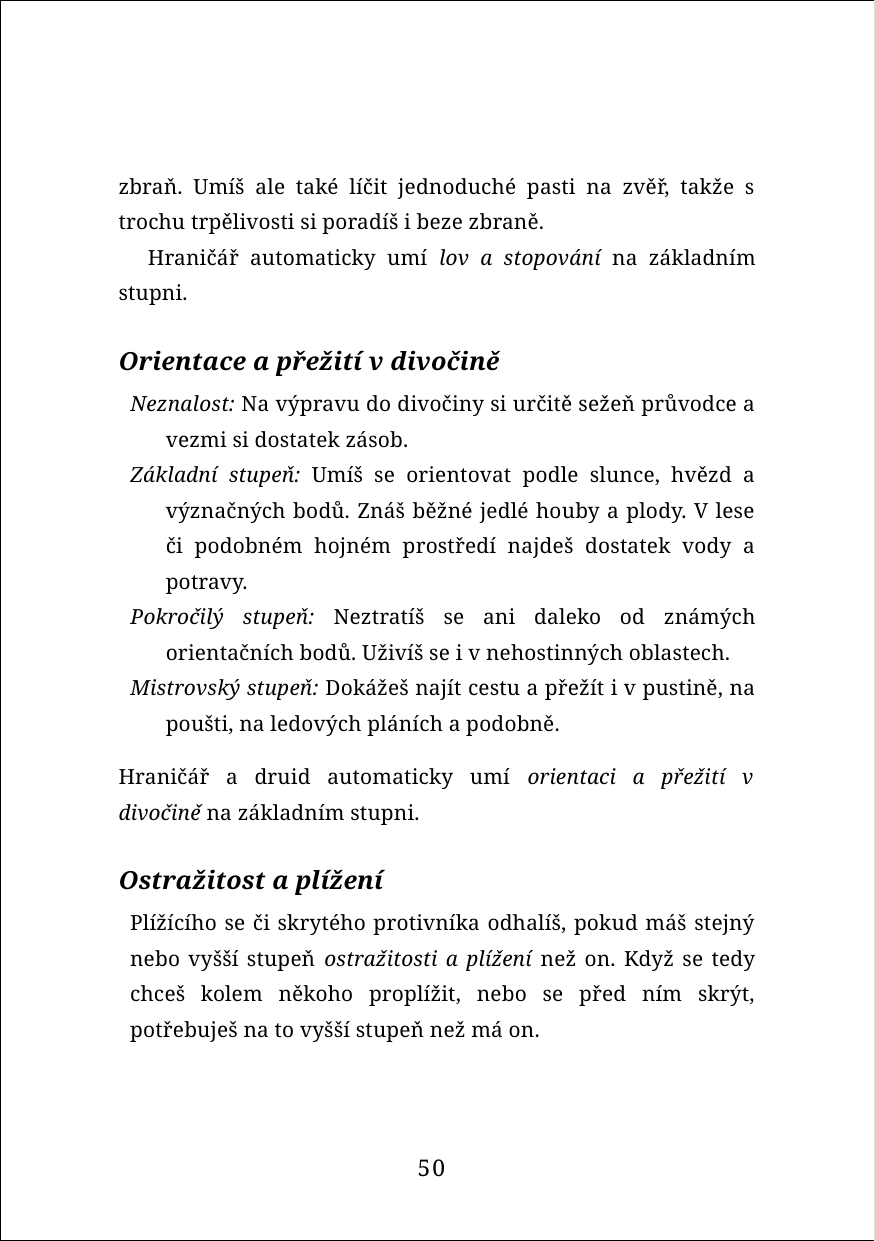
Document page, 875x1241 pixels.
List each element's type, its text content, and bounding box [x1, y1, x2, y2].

text Hraničář a druid automaticky umí orientaci a přežití v divočině na základním stupni. [118, 762, 756, 826]
text Plížícího se či skrytého protivníka odhalíš, pokud máš stejný nebo vyšší stupeň ostražitosti a plížení než on. Když se tedy chceš kolem někoho proplížit, nebo se před ním skrýt, potřebuješ na to vyšší stupeň než má on. [130, 908, 756, 1043]
text Základní stupeň: Umíš se orientovat podle slunce, hvězd a význačných bodů. Znáš běžné jedlé houby a plody. V lese či podobném hojném prostředí najdeš dostatek vody a potravy. [130, 460, 756, 595]
text Mistrovský stupeň: Dokážeš najít cestu a přežít i v pustině, na poušti, na ledových pláních a podobně. [130, 673, 756, 737]
text Pokročilý stupeň: Neztratíš se ani daleko od známých orientačních bodů. Uživíš se i v nehostinných oblastech. [130, 602, 756, 666]
text Neznalost: Na výpravu do divočiny si určitě sežeň průvodce a vezmi si dostatek zásob. [130, 389, 756, 453]
subtitle Ostražitost a plížení [118, 863, 756, 897]
subtitle Orientace a přežití v divočině [118, 343, 756, 377]
text zbraň. Umíš ale také líčit jednoduché pasti na zvěř, takže s trochu trpělivosti si poradíš i beze zbraně. Hraničář automaticky umí lov a stopování na základním stupni. [118, 172, 756, 307]
